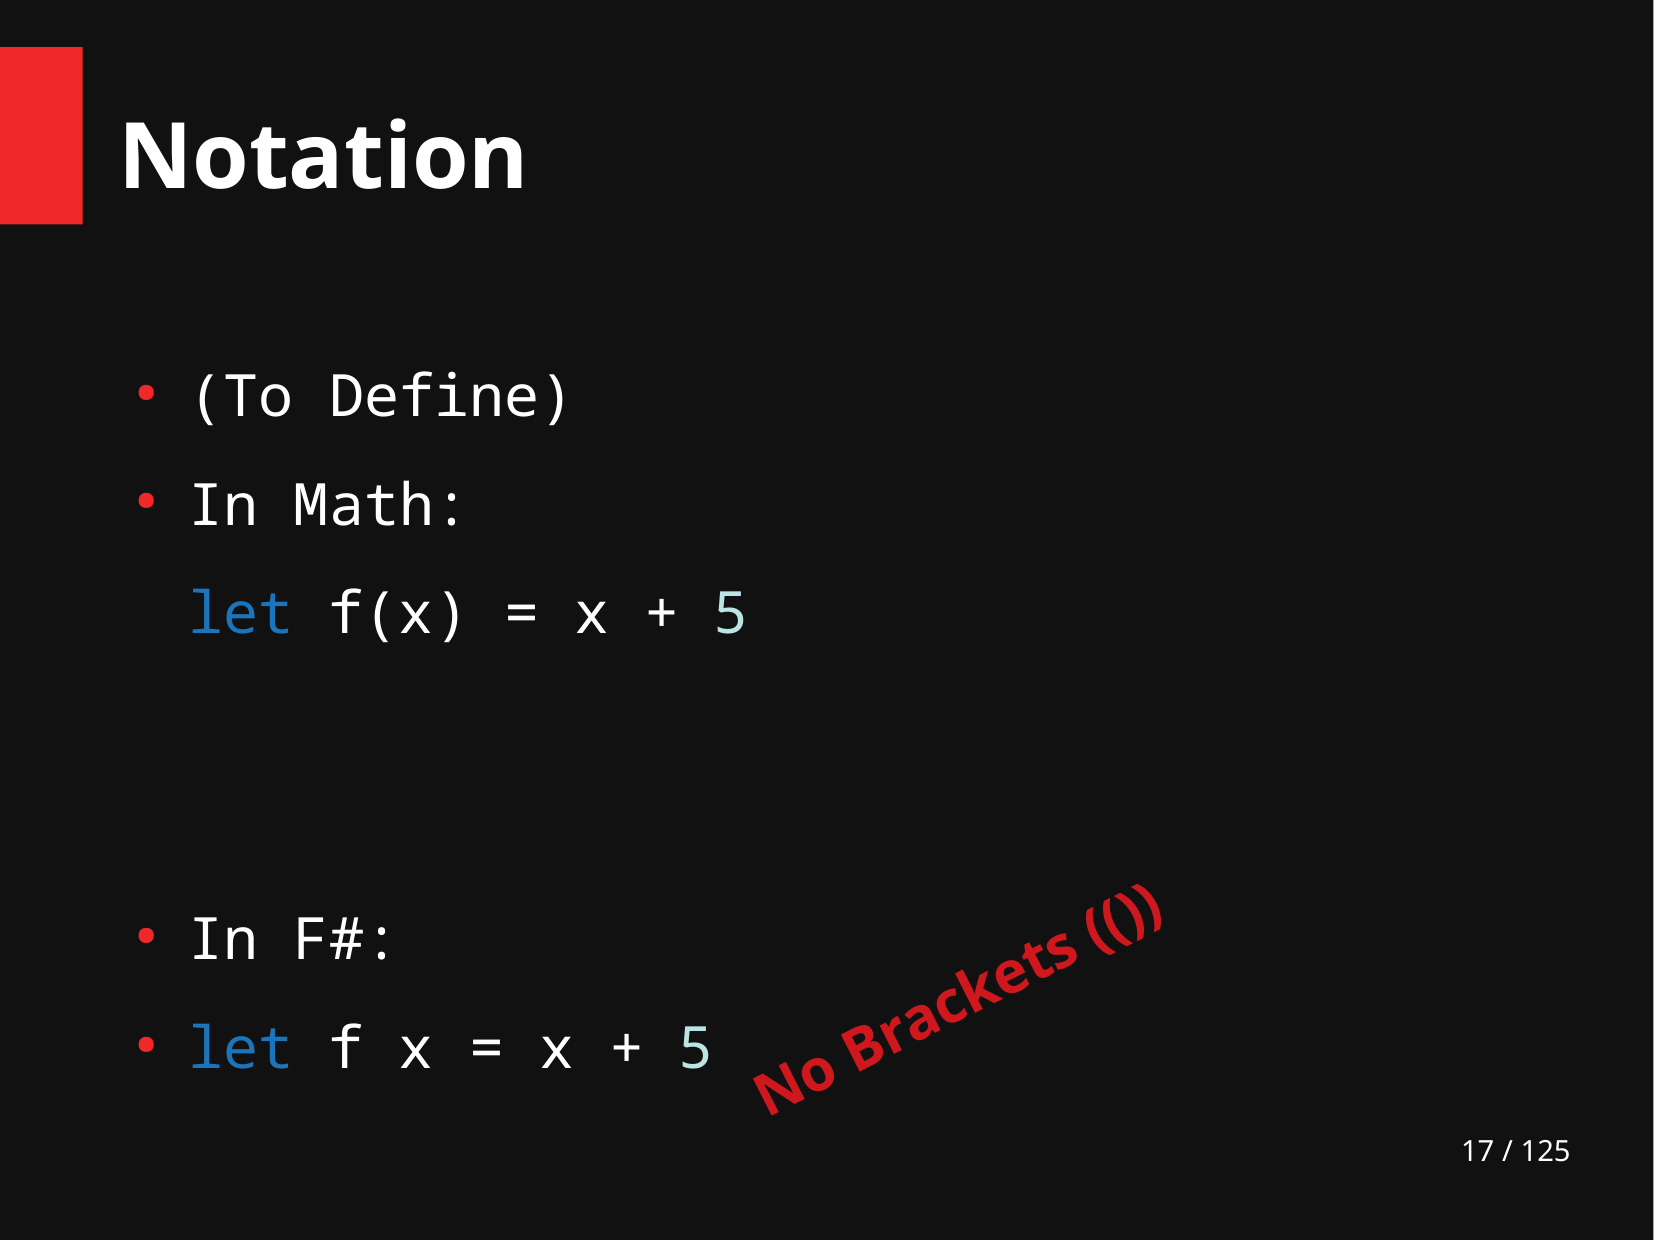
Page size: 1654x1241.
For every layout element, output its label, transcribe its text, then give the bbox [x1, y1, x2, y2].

list (To Define) In Math: let f(x) = x + 5 In F#: let f x = x + 5 [118, 354, 1536, 1074]
title Notation [118, 49, 1571, 257]
text_box No Brackets (()) [723, 831, 1229, 1161]
